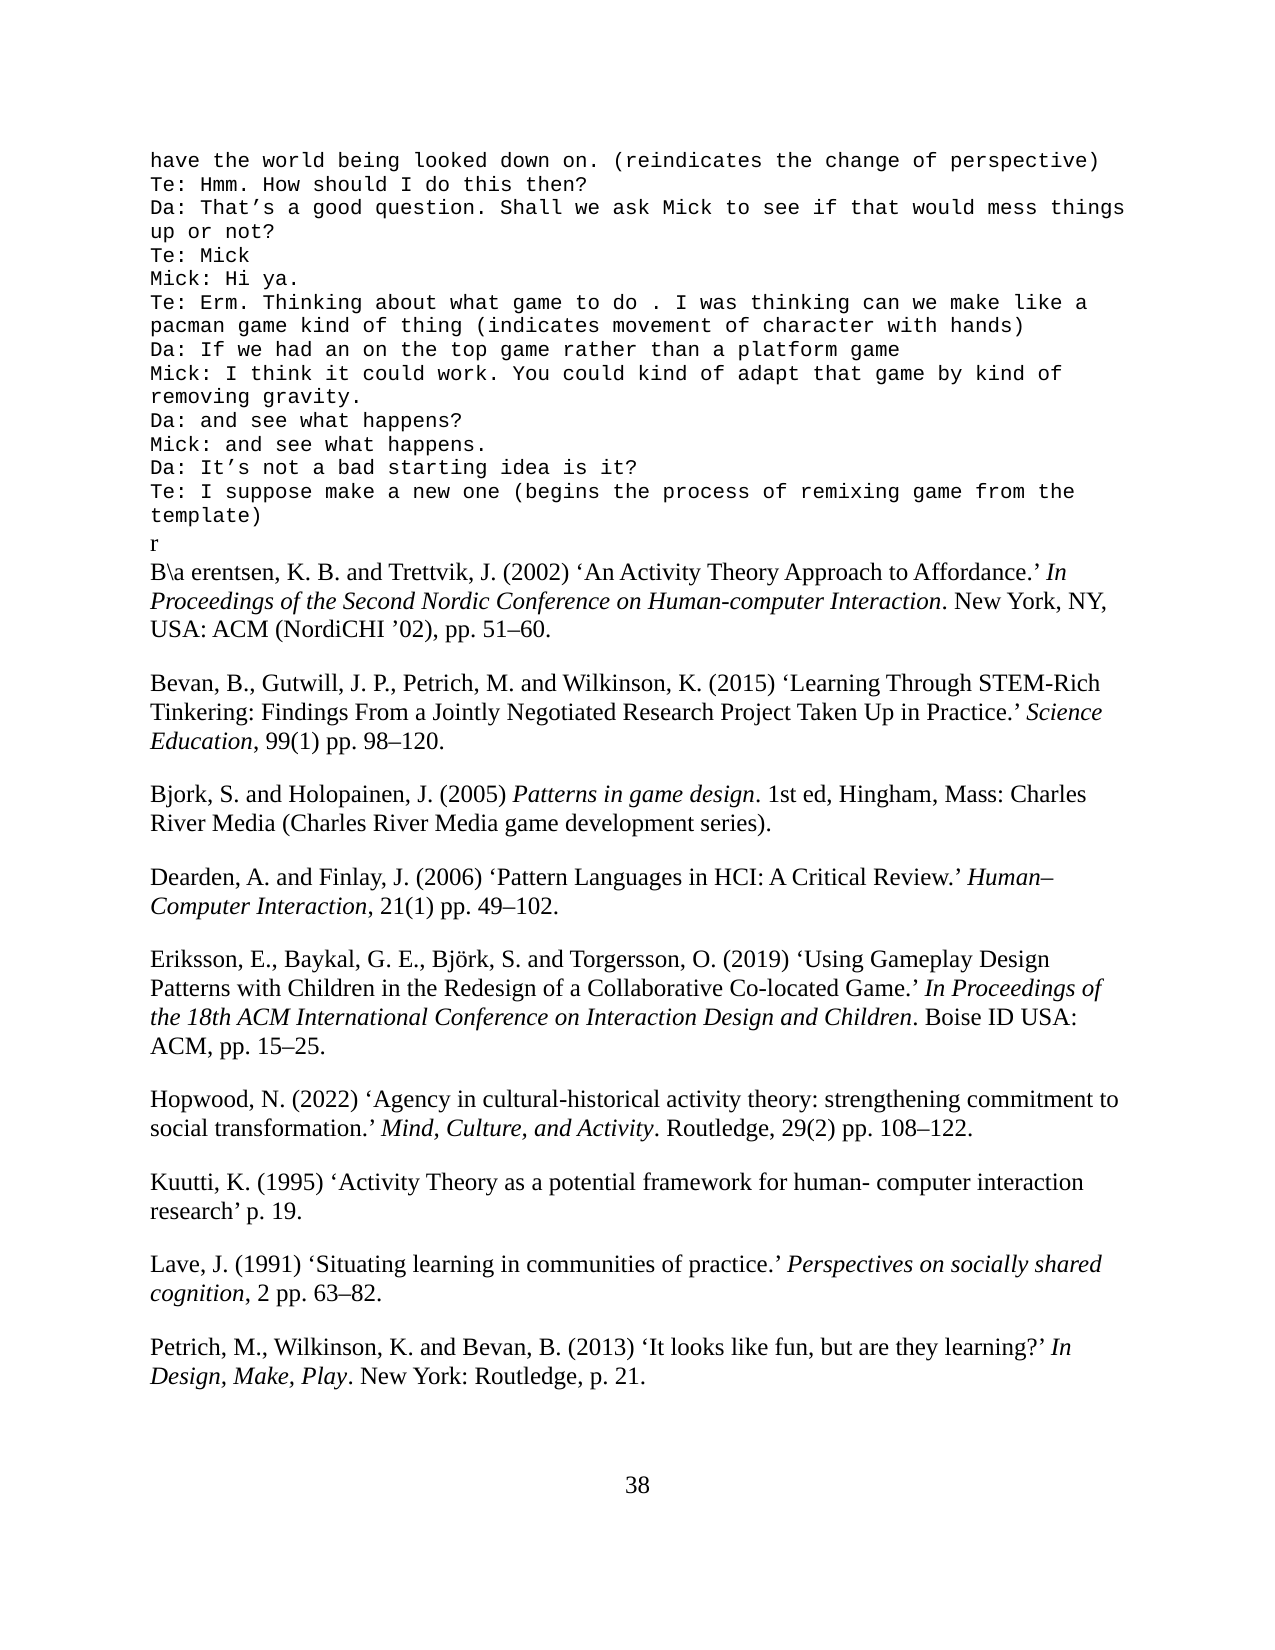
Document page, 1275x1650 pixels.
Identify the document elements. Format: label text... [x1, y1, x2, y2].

text Te: Mick [150, 244, 1125, 268]
text Mick: I think it could work. You could kind of adapt that game by kind of removing gravity. [150, 363, 1125, 410]
text Petrich, M., Wilkinson, K. and Bevan, B. (2013) ‘It looks like fun, but are they learning?’ In Design, Make, Play. New York: Routledge, p. 21. [150, 1332, 1125, 1389]
text Mick: and see what happens. [150, 434, 1125, 457]
text Kuutti, K. (1995) ‘Activity Theory as a potential framework for human- computer interaction research’ p. 19. [150, 1167, 1125, 1224]
text Te: I suppose make a new one (begins the process of remixing game from the template) [150, 481, 1125, 528]
text Hopwood, N. (2022) ‘Agency in cultural-historical activity theory: strengthening commitment to social transformation.’ Mind, Culture, and Activity. Routledge, 29(2) pp. 108–122. [150, 1084, 1125, 1142]
text B\a erentsen, K. B. and Trettvik, J. (2002) ‘An Activity Theory Approach to Affordance.’ In Proceedings of the Second Nordic Conference on Human-computer Interaction. New York, NY, USA: ACM (NordiCHI ’02), pp. 51–60. [150, 557, 1125, 643]
text Dearden, A. and Finlay, J. (2006) ‘Pattern Languages in HCI: A Critical Review.’ Human–Computer Interaction, 21(1) pp. 49–102. [150, 862, 1125, 919]
text r [150, 528, 1125, 557]
text Mick: Hi ya. [150, 268, 1125, 292]
text Da: and see what happens? [150, 410, 1125, 434]
text Te: Hmm. How should I do this then? [150, 174, 1125, 197]
text Lave, J. (1991) ‘Situating learning in communities of practice.’ Perspectives on socially shared cognition, 2 pp. 63–82. [150, 1249, 1125, 1307]
text Eriksson, E., Baykal, G. E., Björk, S. and Torgersson, O. (2019) ‘Using Gameplay Design Patterns with Children in the Redesign of a Collaborative Co-located Game.’ In Proceedings of the 18th ACM International Conference on Interaction Design and Children. Boise ID USA: ACM, pp. 15–25. [150, 944, 1125, 1059]
text Bevan, B., Gutwill, J. P., Petrich, M. and Wilkinson, K. (2015) ‘Learning Through STEM-Rich Tinkering: Findings From a Jointly Negotiated Research Project Taken Up in Practice.’ Science Education, 99(1) pp. 98–120. [150, 668, 1125, 754]
text Bjork, S. and Holopainen, J. (2005) Patterns in game design. 1st ed, Hingham, Mass: Charles River Media (Charles River Media game development series). [150, 779, 1125, 837]
text Da: If we had an on the top game rather than a platform game [150, 339, 1125, 363]
text Da: That’s a good question. Shall we ask Mick to see if that would mess things up or not? [150, 197, 1125, 244]
text Te: Erm. Thinking about what game to do . I was thinking can we make like a pacman game kind of thing (indicates movement of character with hands) [150, 292, 1125, 339]
text Da: It’s not a bad starting idea is it? [150, 457, 1125, 481]
text have the world being looked down on. (reindicates the change of perspective) [150, 150, 1125, 174]
